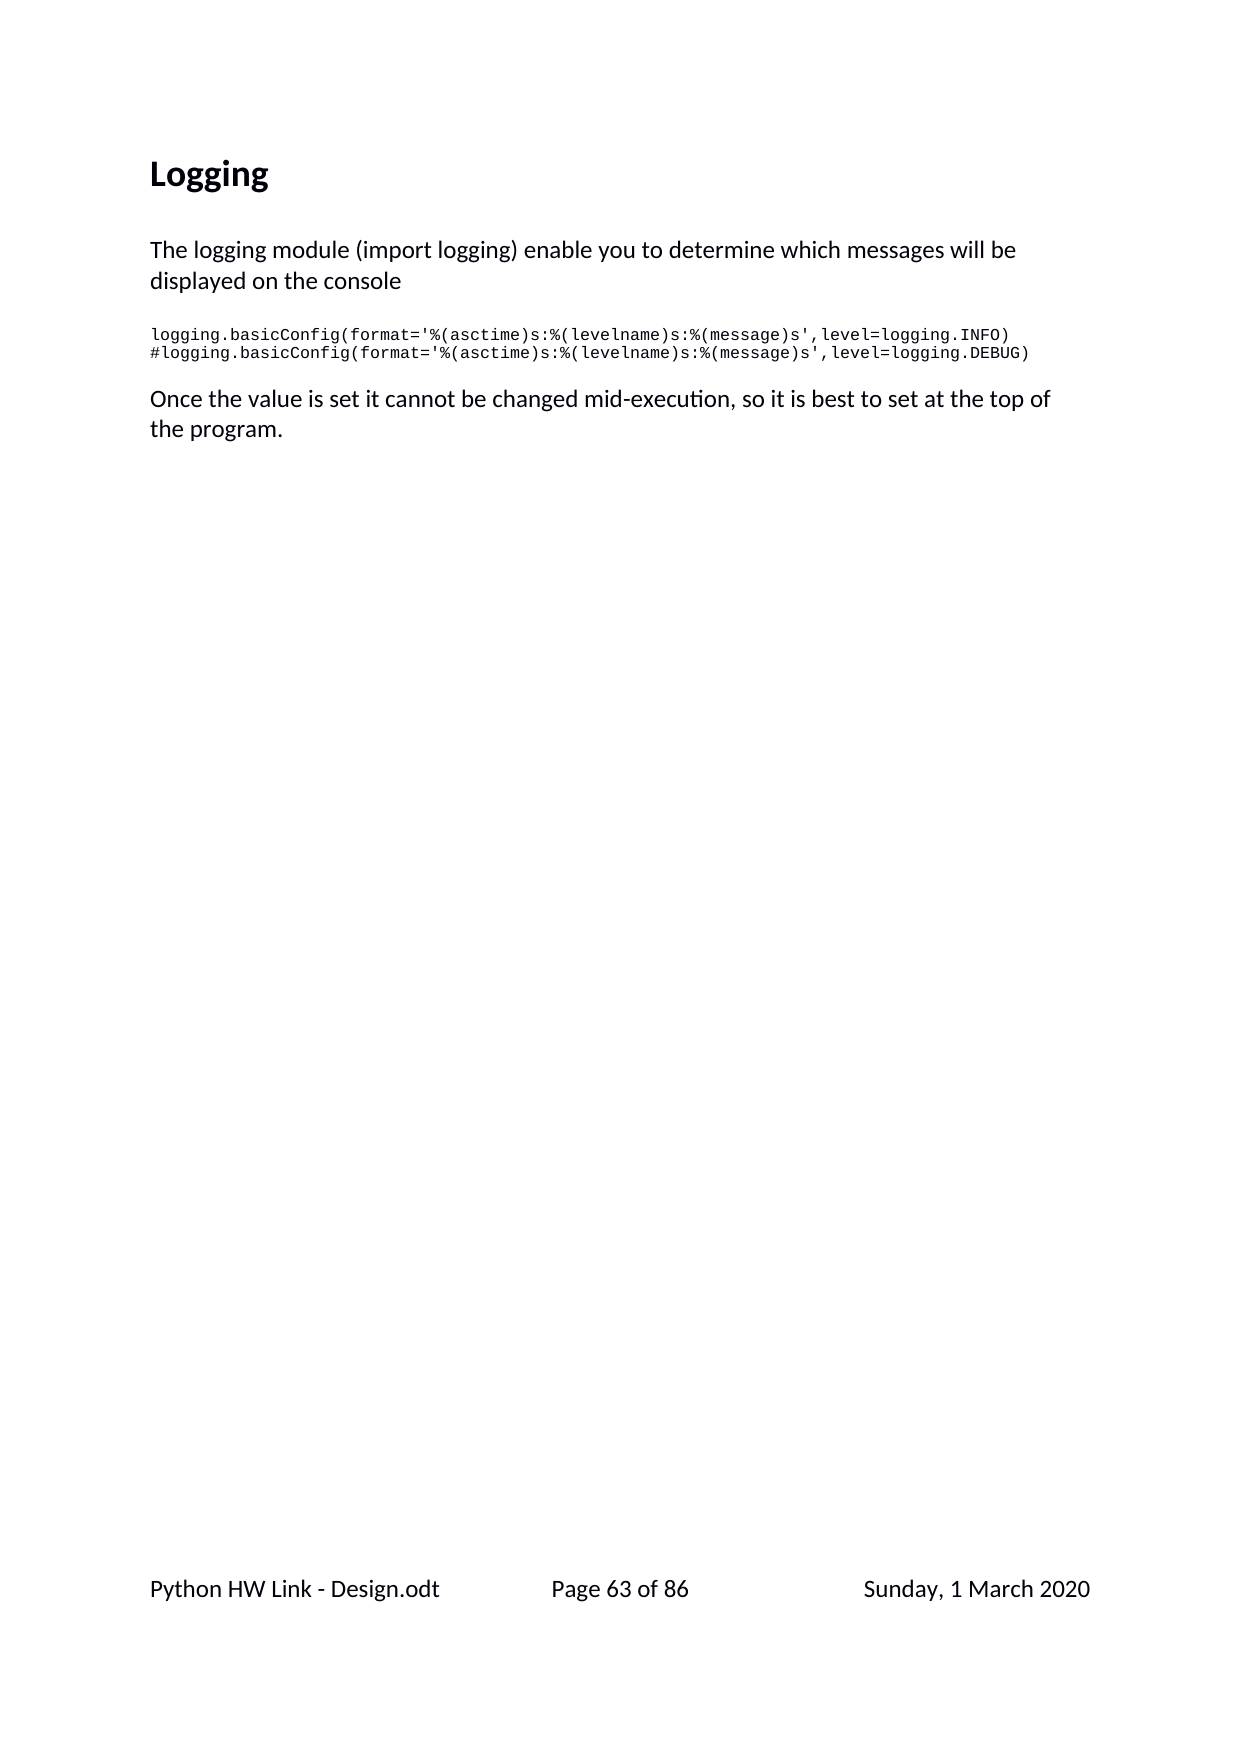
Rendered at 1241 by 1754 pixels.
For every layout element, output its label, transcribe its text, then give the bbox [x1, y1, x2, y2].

text logging.basicConfig(format='%(asctime)s:%(levelname)s:%(message)s',level=logging.INFO) [150, 326, 1090, 345]
text #logging.basicConfig(format='%(asctime)s:%(levelname)s:%(message)s',level=logging.DEBUG) [150, 345, 1090, 364]
subtitle Logging [150, 150, 1090, 196]
text Once the value is set it cannot be changed mid-execution, so it is best to set at the top of the program. [150, 383, 1090, 444]
text The logging module (import logging) enable you to determine which messages will be displayed on the console [150, 235, 1090, 296]
